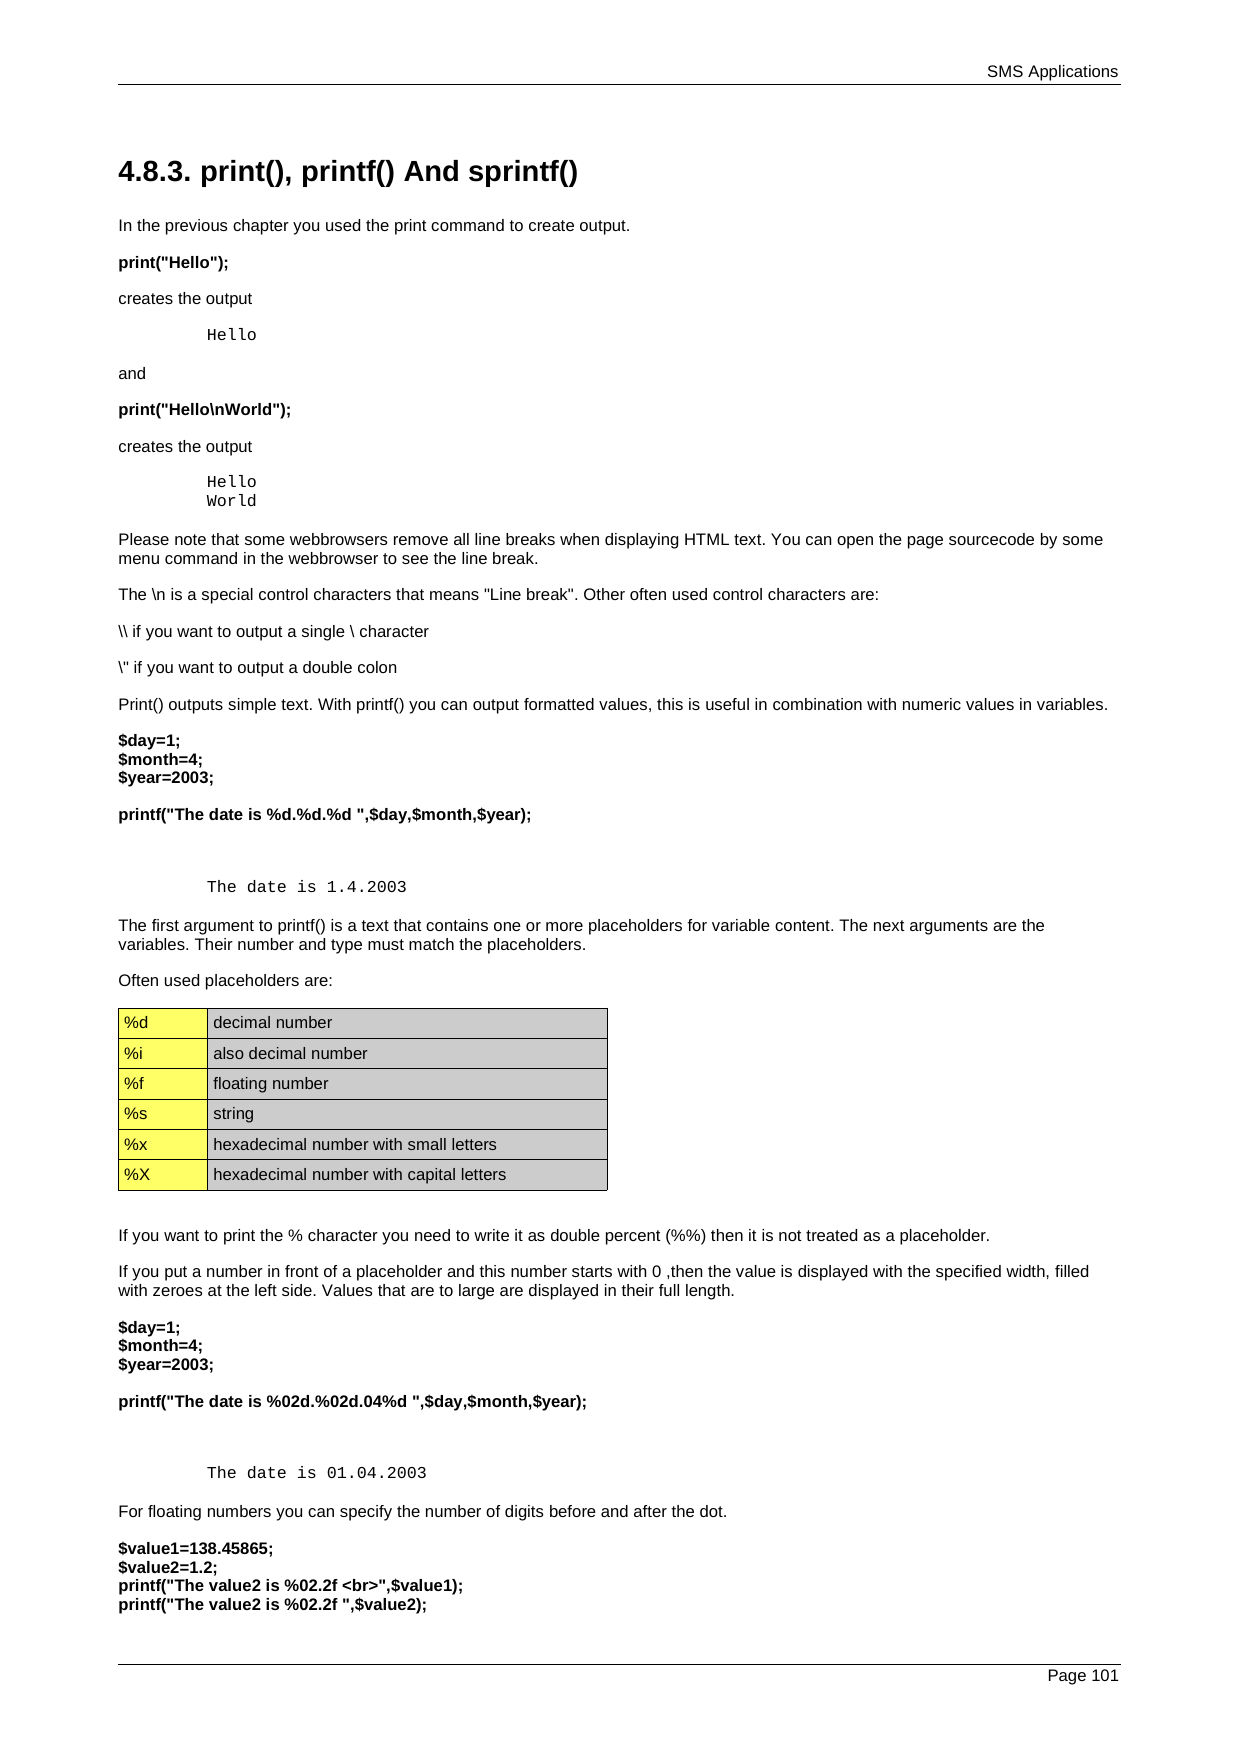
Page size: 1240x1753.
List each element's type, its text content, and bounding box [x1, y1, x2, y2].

text $value1=138.45865; $value2=1.2; printf("The value2 is %02.2f <br>",$value1); printf("The value2 is %02.2f ",$value2); [118, 1539, 1121, 1614]
text and [118, 364, 1121, 383]
table_cell %X [119, 1160, 207, 1190]
text \" if you want to output a double colon [118, 658, 1121, 677]
text creates the output [118, 437, 1121, 456]
subtitle print(), printf() And sprintf() [118, 154, 1121, 187]
text Hello [207, 326, 1121, 345]
table_cell string [208, 1100, 607, 1129]
table_header %d [119, 1009, 207, 1038]
text Often used placeholders are: [118, 971, 1121, 990]
table_cell %s [119, 1100, 207, 1129]
text \\ if you want to output a single \ character [118, 622, 1121, 641]
text $day=1; $month=4; $year=2003; [118, 731, 1121, 787]
text The date is 1.4.2003 [207, 878, 1121, 897]
table_cell %i [119, 1039, 207, 1068]
text print("Hello"); [118, 253, 1121, 272]
text The date is 01.04.2003 [207, 1465, 1121, 1484]
text $day=1; $month=4; $year=2003; [118, 1318, 1121, 1374]
table_cell floating number [208, 1069, 607, 1099]
text print("Hello\nWorld"); [118, 400, 1121, 419]
text printf("The date is %02d.%02d.04%d ",$day,$month,$year); [118, 1392, 1121, 1411]
text creates the output [118, 289, 1121, 308]
table_cell %x [119, 1130, 207, 1159]
table_cell hexadecimal number with capital letters [208, 1160, 607, 1190]
text For floating numbers you can specify the number of digits before and after the dot. [118, 1503, 1121, 1521]
text The \n is a special control characters that means "Line break". Other often used control characters are: [118, 585, 1121, 604]
table_header decimal number [208, 1009, 607, 1038]
table_cell hexadecimal number with small letters [208, 1130, 607, 1159]
text Please note that some webbrowsers remove all line breaks when displaying HTML text. You can open the page sourcecode by some menu command in the webbrowser to see the line break. [118, 530, 1121, 568]
text If you put a number in front of a placeholder and this number starts with 0 ,then the value is displayed with the specified width, filled with zeroes at the left side. Values that are to large are displayed in their full length. [118, 1263, 1121, 1300]
text Hello World [207, 473, 1121, 511]
text The first argument to printf() is a text that contains one or more placeholders for variable content. The next arguments are the variables. Their number and type must match the placeholders. [118, 916, 1121, 953]
table_cell %f [119, 1069, 207, 1099]
text printf("The date is %d.%d.%d ",$day,$month,$year); [118, 805, 1121, 824]
text In the previous chapter you used the print command to create output. [118, 217, 1121, 235]
text If you want to print the % character you need to write it as double percent (%%) then it is not treated as a placeholder. [118, 1226, 1121, 1245]
text Print() outputs simple text. With printf() you can output formatted values, this is useful in combination with numeric values in variables. [118, 695, 1121, 713]
table_cell also decimal number [208, 1039, 607, 1068]
